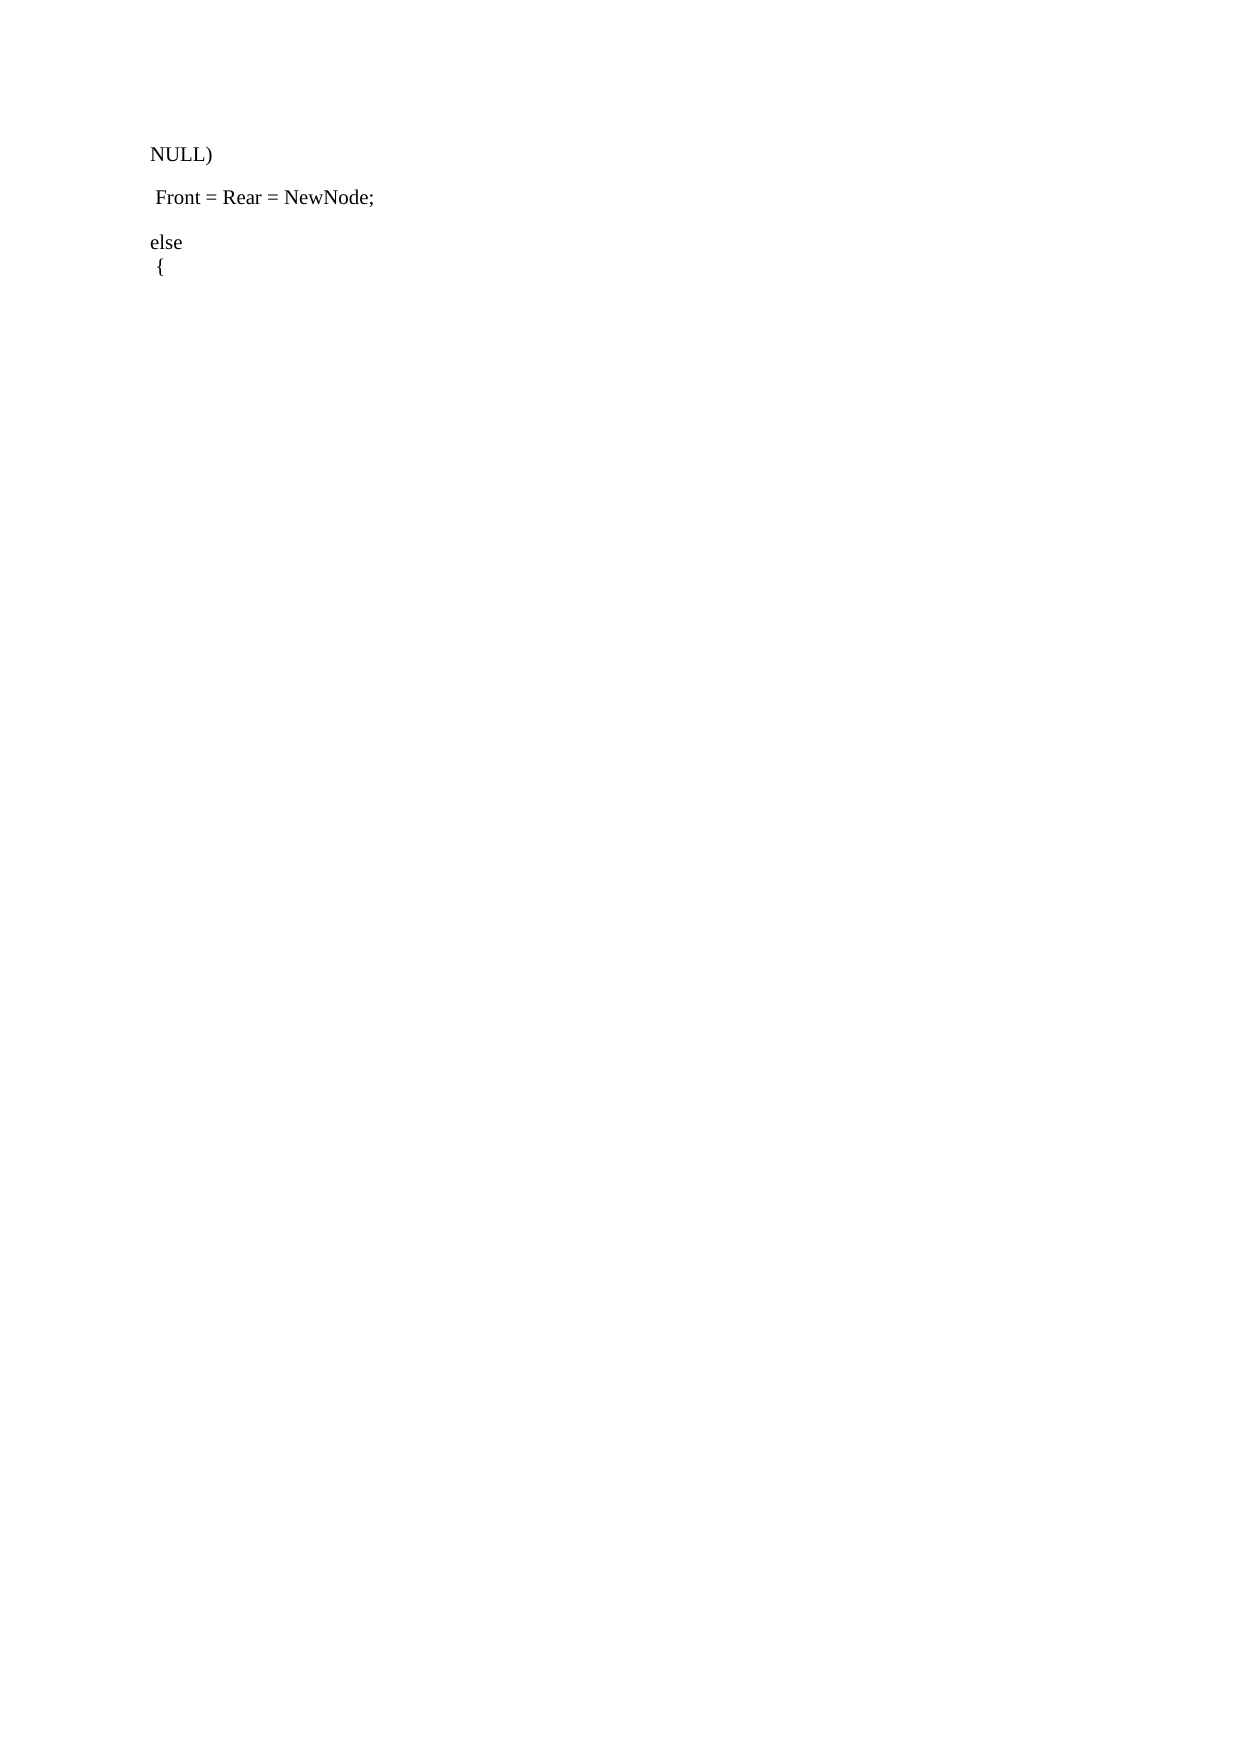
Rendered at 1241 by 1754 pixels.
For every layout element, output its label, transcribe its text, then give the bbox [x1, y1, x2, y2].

text Front = Rear = NewNode; [155, 186, 1090, 209]
text else [150, 230, 1090, 254]
text { [155, 254, 1090, 278]
text NULL) [150, 142, 348, 166]
